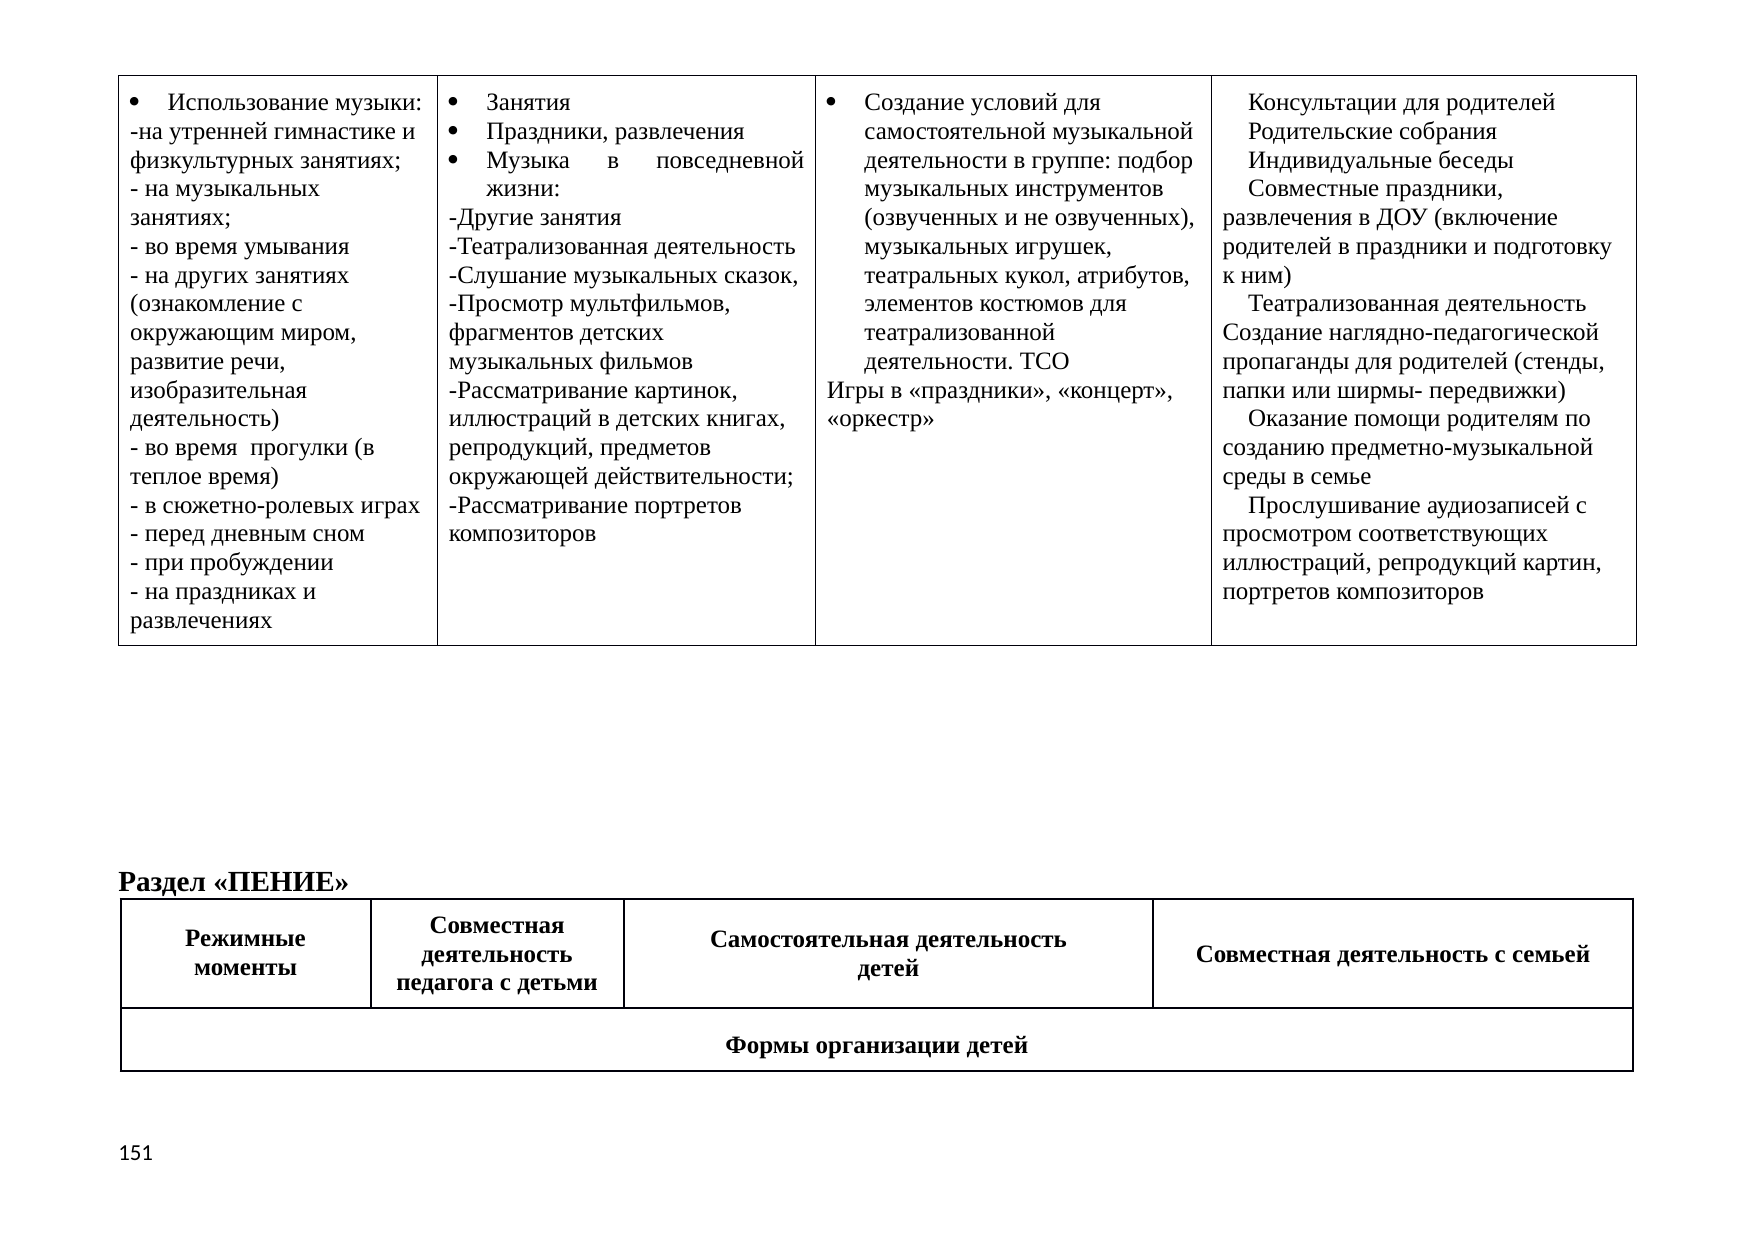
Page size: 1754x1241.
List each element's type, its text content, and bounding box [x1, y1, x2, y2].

text Раздел «ПЕНИЕ» [118, 864, 1636, 897]
table_cell Занятия Праздники, развлечения Музыка в повседневной жизни: -Другие занятия -Театрализованная деятельность -Слушание музыкальных сказок, -Просмотр мультфильмов, фрагментов детских музыкальных фильмов -Рассматривание картинок, иллюстраций в детских книгах, репродукций, предметов окружающей действительности; -Рассматривание портретов композиторов [438, 76, 815, 645]
table_header Совместная деятельность с семьей [1154, 900, 1632, 1007]
table_header Совместная деятельность педагога с детьми [372, 900, 623, 1007]
table_cell Создание условий для самостоятельной музыкальной деятельности в группе: подбор музыкальных инструментов (озвученных и не озвученных), музыкальных игрушек, театральных кукол, атрибутов, элементов костюмов для театрализованной деятельности. ТСО Игры в «праздники», «концерт», «оркестр» [816, 76, 1211, 645]
table_cell Использование музыки: -на утренней гимнастике и физкультурных занятиях; - на музыкальных занятиях; - во время умывания - на других занятиях (ознакомление с окружающим миром, развитие речи, изобразительная деятельность) - во время прогулки (в теплое время) - в сюжетно-ролевых играх - перед дневным сном - при пробуждении - на праздниках и развлечениях [119, 76, 437, 645]
table_cell  Консультации для родителей  Родительские собрания  Индивидуальные беседы  Совместные праздники, развлечения в ДОУ (включение родителей в праздники и подготовку к ним)  Театрализованная деятельность Создание наглядно-педагогической пропаганды для родителей (стенды, папки или ширмы- передвижки)  Оказание помощи родителям по созданию предметно-музыкальной среды в семье  Прослушивание аудиозаписей с просмотром соответствующих иллюстраций, репродукций картин, портретов композиторов [1212, 76, 1636, 645]
table_cell Формы организации детей [122, 1009, 1632, 1070]
table_header Самостоятельная деятельность детей [625, 900, 1152, 1007]
table_header Режимные моменты [122, 900, 370, 1007]
